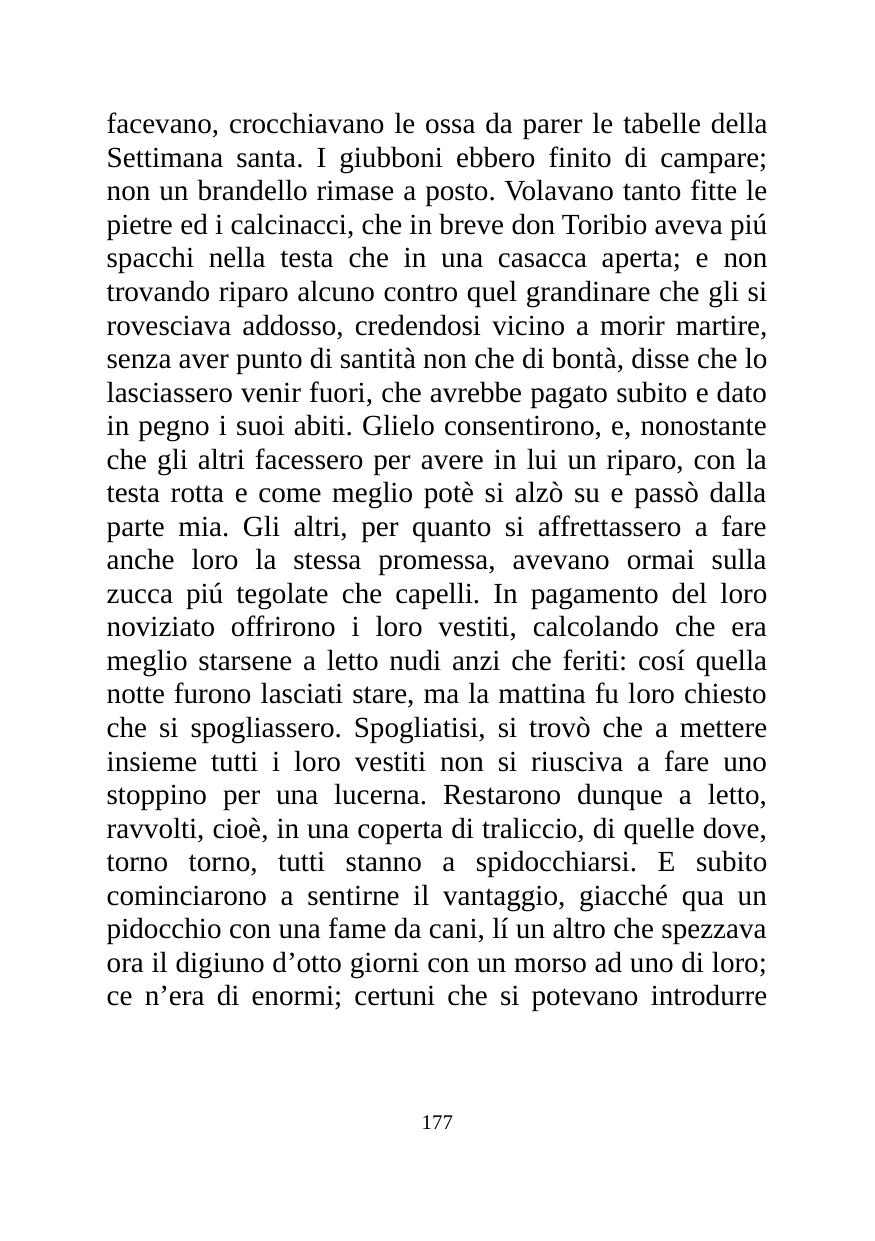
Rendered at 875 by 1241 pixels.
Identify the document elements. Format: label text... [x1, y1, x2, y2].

text facevano, crocchiavano le ossa da parer le tabelle della Settimana santa. I giubboni ebbero finito di campare; non un brandello rimase a posto. Volavano tanto fitte le pietre ed i calcinacci, che in breve don Toribio aveva piú spacchi nella testa che in una casacca aperta; e non trovando riparo alcuno contro quel grandinare che gli si rovesciava addosso, credendosi vicino a morir martire, senza aver punto di santità non che di bontà, disse che lo lasciassero venir fuori, che avrebbe pagato subito e dato in pegno i suoi abiti. Glielo consentirono, e, nonostante che gli altri facessero per avere in lui un riparo, con la testa rotta e come meglio potè si alzò su e passò dalla parte mia. Gli altri, per quanto si affrettassero a fare anche loro la stessa promessa, avevano ormai sulla zucca piú tegolate che capelli. In pagamento del loro noviziato offrirono i loro vestiti, calcolando che era meglio starsene a letto nudi anzi che feriti: cosí quella notte furono lasciati stare, ma la mattina fu loro chiesto che si spogliassero. Spogliatisi, si trovò che a mettere insieme tutti i loro vestiti non si riusciva a fare uno stoppino per una lucerna. Restarono dunque a letto, ravvolti, cioè, in una coperta di traliccio, di quelle dove, torno torno, tutti stanno a spidocchiarsi. E subito cominciarono a sentirne il vantaggio, giacché qua un pidocchio con una fame da cani, lí un altro che spezzava ora il digiuno d’otto giorni con un morso ad uno di loro; ce n’era di enormi; certuni che si potevano introdurre [106, 106, 768, 1012]
